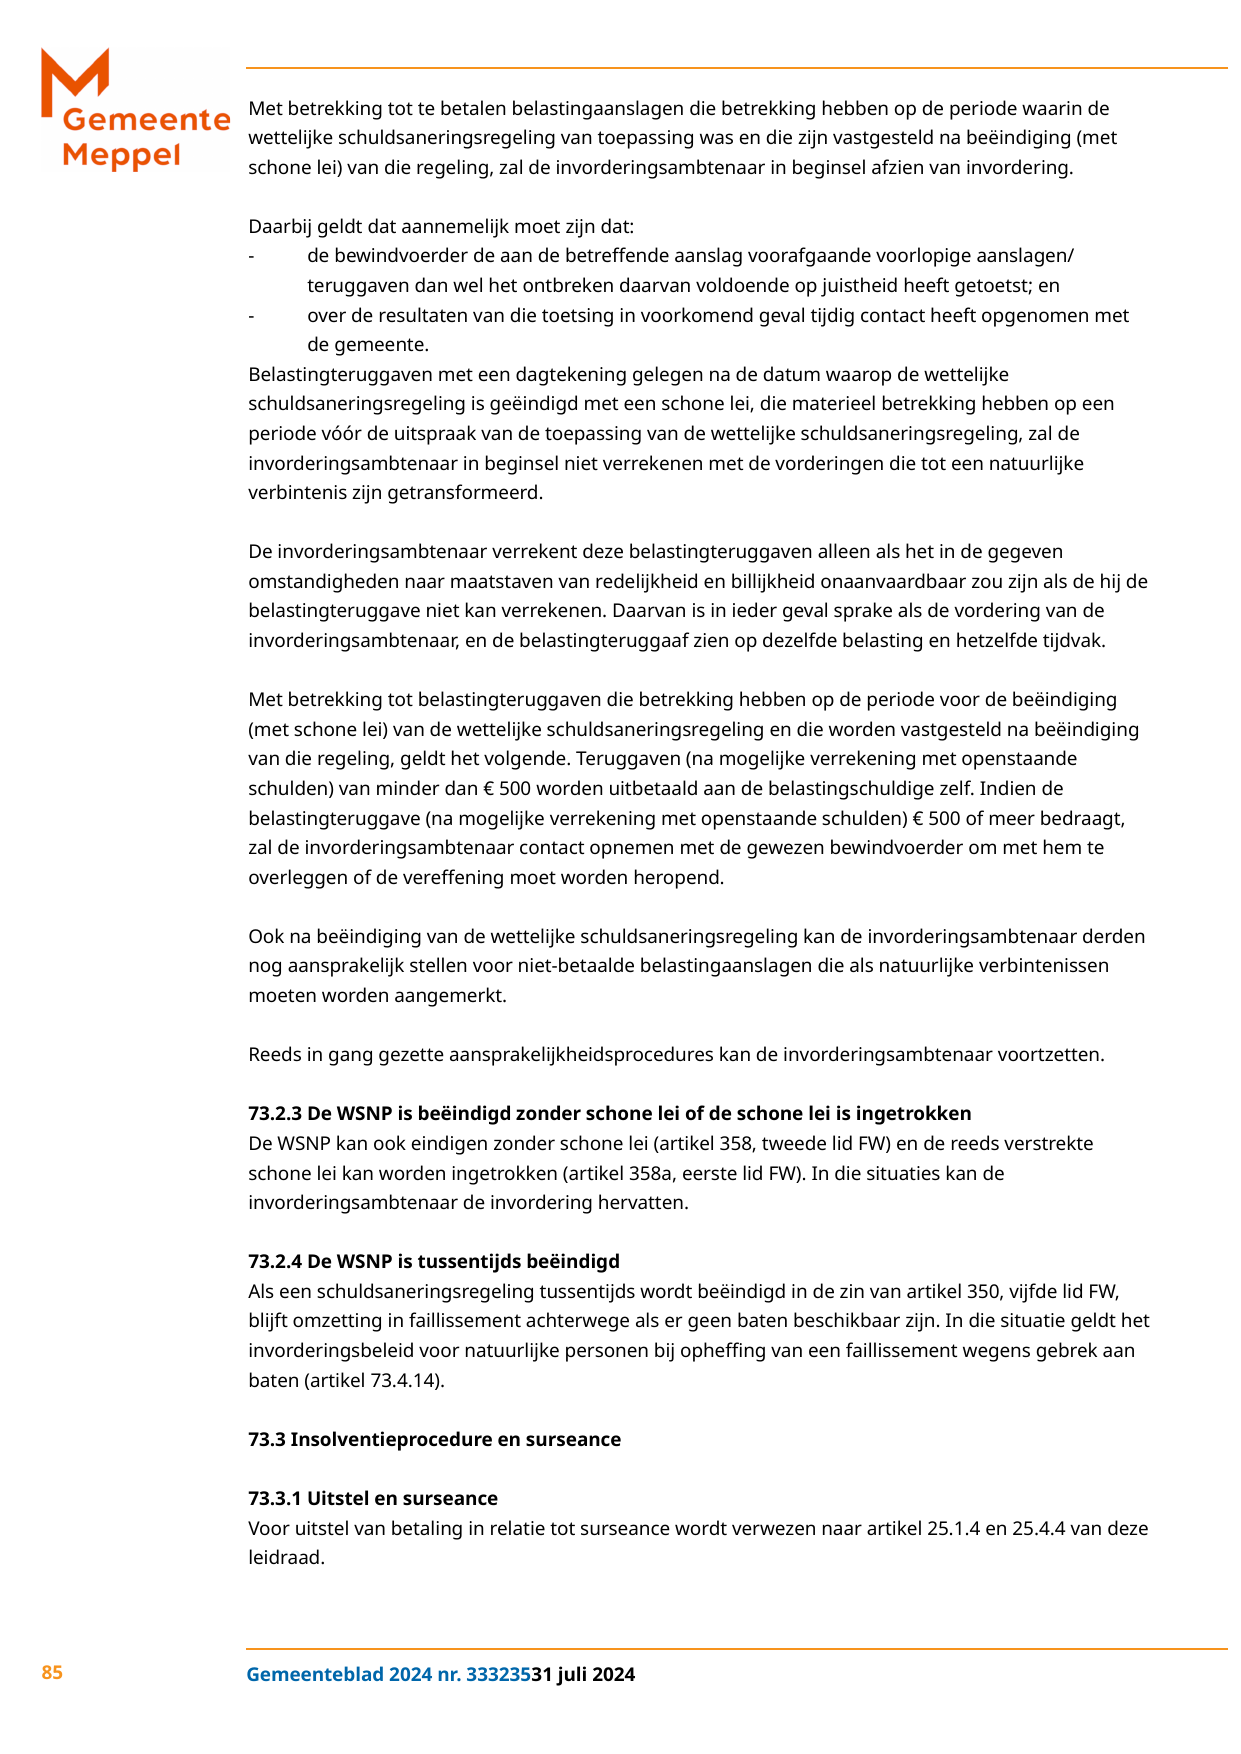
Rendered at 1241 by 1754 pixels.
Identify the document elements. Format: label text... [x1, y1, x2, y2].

text Reeds in gang gezette aansprakelijkheidsprocedures kan de invorderingsambtenaar voortzetten. [248, 1041, 1152, 1067]
text 73.2.3 De WSNP is beëindigd zonder schone lei of de schone lei is ingetrokken [248, 1101, 1152, 1126]
text De WSNP kan ook eindigen zonder schone lei (artikel 358, tweede lid FW) en de reeds verstrekte schone lei kan worden ingetrokken (artikel 358a, eerste lid FW). In die situaties kan de invorderingsambtenaar de invordering hervatten. [248, 1130, 1152, 1215]
text Daarbij geldt dat aannemelijk moet zijn dat: [248, 213, 1152, 239]
text Als een schuldsaneringsregeling tussentijds wordt beëindigd in de zin van artikel 350, vijfde lid FW, blijft omzetting in faillissement achterwege als er geen baten beschikbaar zijn. In die situatie geldt het invorderingsbeleid voor natuurlijke personen bij opheffing van een faillissement wegens gebrek aan baten (artikel 73.4.14). [248, 1278, 1152, 1393]
text 73.3.1 Uitstel en surseance [248, 1485, 1152, 1511]
list over de resultaten van die toetsing in voorkomend geval tijdig contact heeft opgenomen met de gemeente. [248, 302, 1152, 357]
picture [41, 47, 231, 172]
text Ook na beëindiging van de wettelijke schuldsaneringsregeling kan de invorderingsambtenaar derden nog aansprakelijk stellen voor niet-betaalde belastingaanslagen die als natuurlijke verbintenissen moeten worden aangemerkt. [248, 923, 1152, 1008]
text Voor uitstel van betaling in relatie tot surseance wordt verwezen naar artikel 25.1.4 en 25.4.4 van deze leidraad. [248, 1515, 1152, 1570]
text Met betrekking tot belastingteruggaven die betrekking hebben op de periode voor de beëindiging (met schone lei) van de wettelijke schuldsaneringsregeling en die worden vastgesteld na beëindiging van die regeling, geldt het volgende. Teruggaven (na mogelijke verrekening met openstaande schulden) van minder dan € 500 worden uitbetaald aan de belastingschuldige zelf. Indien de belastingteruggave (na mogelijke verrekening met openstaande schulden) € 500 of meer bedraagt, zal de invorderingsambtenaar contact opnemen met de gewezen bewindvoerder om met hem te overleggen of de vereffening moet worden heropend. [248, 686, 1152, 890]
text De invorderingsambtenaar verrekent deze belastingteruggaven alleen als het in de gegeven omstandigheden naar maatstaven van redelijkheid en billijkheid onaanvaardbaar zou zijn als de hij de belastingteruggave niet kan verrekenen. Daarvan is in ieder geval sprake als de vordering van de invorderingsambtenaar, en de belastingteruggaaf zien op dezelfde belasting en hetzelfde tijdvak. [248, 538, 1152, 653]
text Met betrekking tot te betalen belastingaanslagen die betrekking hebben op de periode waarin de wettelijke schuldsaneringsregeling van toepassing was en die zijn vastgesteld na beëindiging (met schone lei) van die regeling, zal de invorderingsambtenaar in beginsel afzien van invordering. [248, 95, 1152, 180]
text Belastingteruggaven met een dagtekening gelegen na de datum waarop de wettelijke schuldsaneringsregeling is geëindigd met een schone lei, die materieel betrekking hebben op een periode vóór de uitspraak van de toepassing van de wettelijke schuldsaneringsregeling, zal de invorderingsambtenaar in beginsel niet verrekenen met de vorderingen die tot een natuurlijke verbintenis zijn getransformeerd. [248, 361, 1152, 505]
text 73.3 Insolventieprocedure en surseance [248, 1426, 1152, 1452]
list de bewindvoerder de aan de betreffende aanslag voorafgaande voorlopige aanslagen/ teruggaven dan wel het ontbreken daarvan voldoende op juistheid heeft getoetst; en [248, 243, 1152, 298]
text 73.2.4 De WSNP is tussentijds beëindigd [248, 1248, 1152, 1274]
